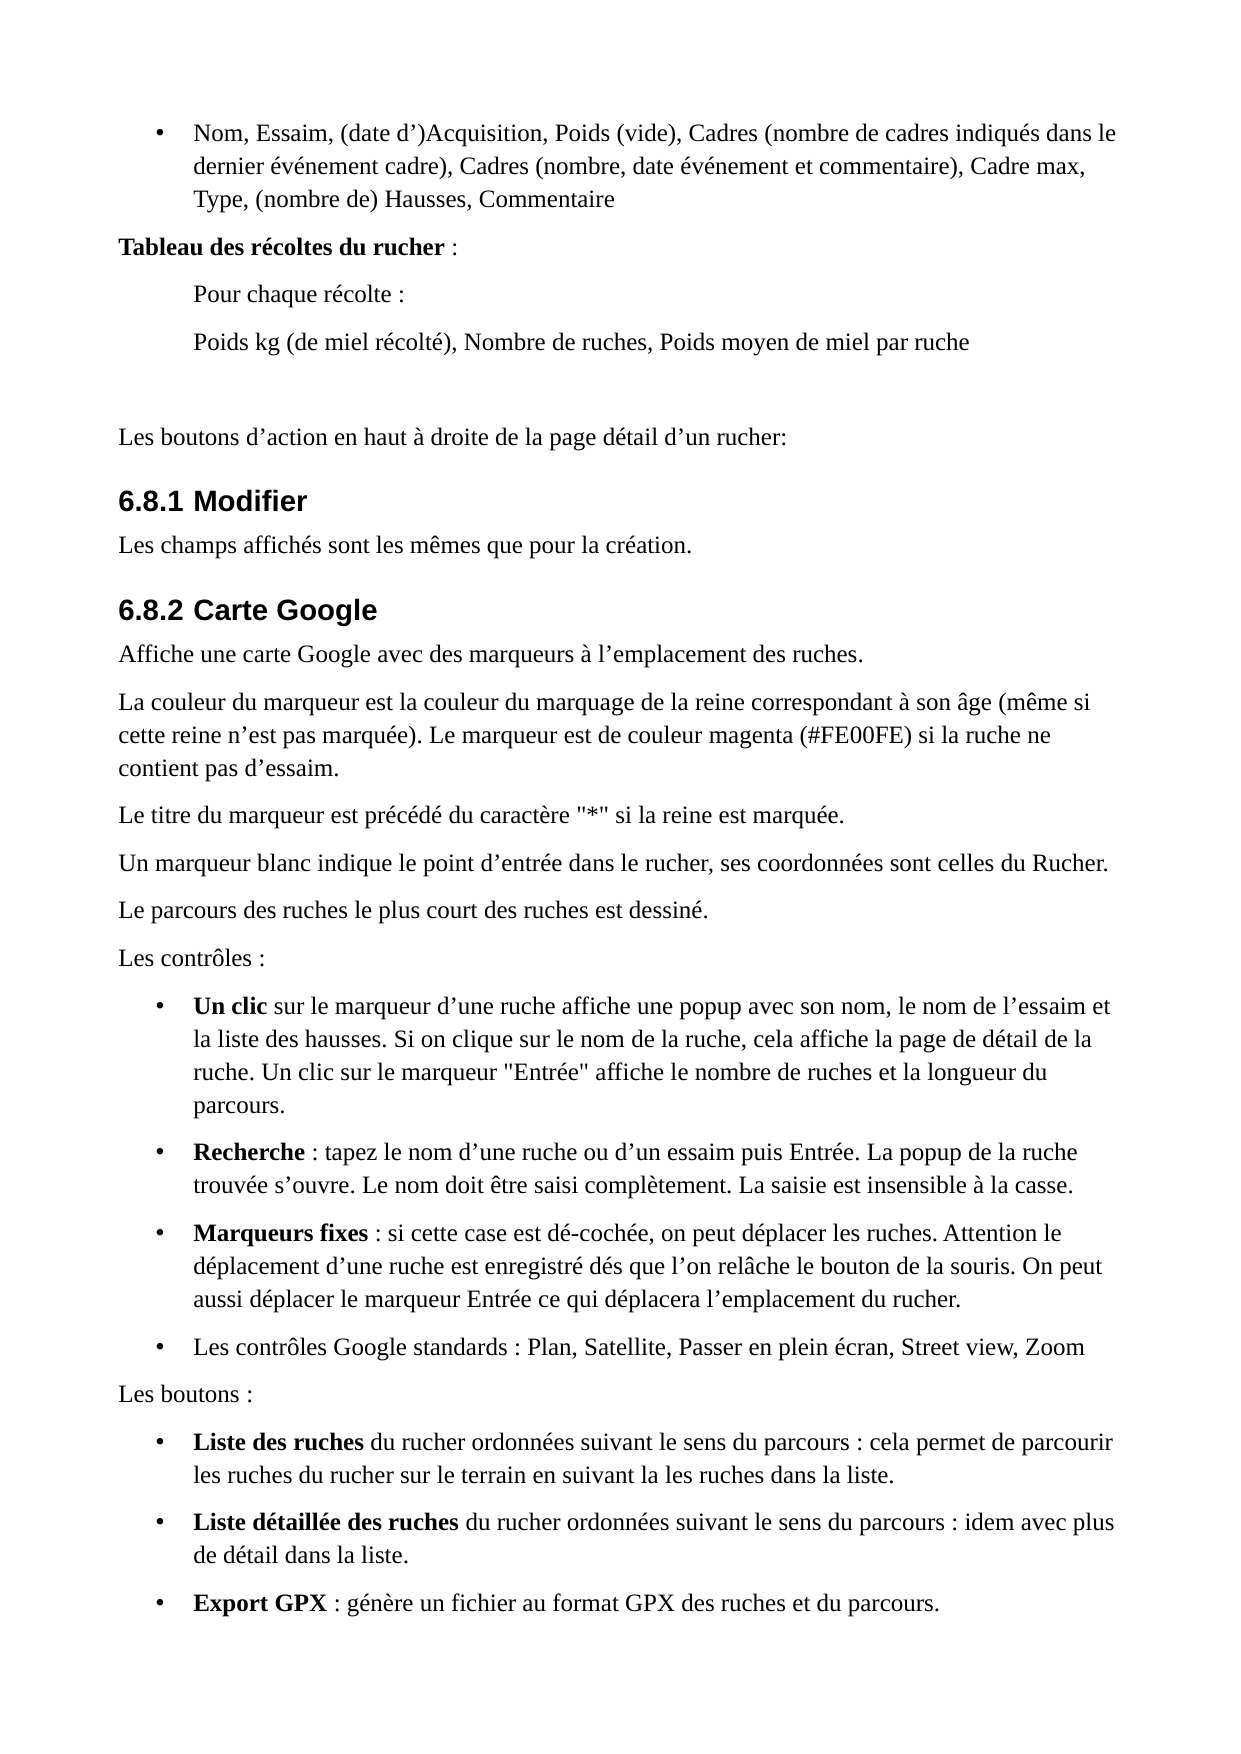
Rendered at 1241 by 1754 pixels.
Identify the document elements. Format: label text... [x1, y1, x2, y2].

text Le parcours des ruches le plus court des ruches est dessiné. [118, 896, 1122, 924]
text Poids kg (de miel récolté), Nombre de ruches, Poids moyen de miel par ruche [193, 327, 1122, 356]
text La couleur du marqueur est la couleur du marquage de la reine correspondant à son âge (même si cette reine n’est pas marquée). Le marqueur est de couleur magenta (#FE00FE) si la ruche ne contient pas d’essaim. [118, 687, 1122, 781]
subtitle Carte Google [118, 593, 1122, 627]
list Marqueurs fixes : si cette case est dé-cochée, on peut déplacer les ruches. Attention le déplacement d’une ruche est enregistré dés que l’on relâche le bouton de la souris. On peut aussi déplacer le marqueur Entrée ce qui déplacera l’emplacement du rucher. [156, 1218, 1122, 1313]
text Tableau des récoltes du rucher : [118, 232, 1122, 261]
list Liste des ruches du rucher ordonnées suivant le sens du parcours : cela permet de parcourir les ruches du rucher sur le terrain en suivant la les ruches dans la liste. [156, 1427, 1122, 1489]
list Liste détaillée des ruches du rucher ordonnées suivant le sens du parcours : idem avec plus de détail dans la liste. [156, 1507, 1122, 1569]
list Les contrôles Google standards : Plan, Satellite, Passer en plein écran, Street view, Zoom [156, 1332, 1122, 1360]
text Les boutons : [118, 1379, 1122, 1408]
list Nom, Essaim, (date d’)Acquisition, Poids (vide), Cadres (nombre de cadres indiqués dans le dernier événement cadre), Cadres (nombre, date événement et commentaire), Cadre max, Type, (nombre de) Hausses, Commentaire [156, 118, 1122, 213]
list Un clic sur le marqueur d’une ruche affiche une popup avec son nom, le nom de l’essaim et la liste des hausses. Si on clique sur le nom de la ruche, cela affiche la page de détail de la ruche. Un clic sur le marqueur "Entrée" affiche le nombre de ruches et la longueur du parcours. [156, 991, 1122, 1118]
list Export GPX : génère un fichier au format GPX des ruches et du parcours. [156, 1588, 1122, 1617]
text Les contrôles : [118, 943, 1122, 972]
text Les champs affichés sont les mêmes que pour la création. [118, 531, 1122, 559]
list Recherche : tapez le nom d’une ruche ou d’un essaim puis Entrée. La popup de la ruche trouvée s’ouvre. Le nom doit être saisi complètement. La saisie est insensible à la casse. [156, 1137, 1122, 1199]
text Pour chaque récolte : [193, 279, 1122, 308]
text Le titre du marqueur est précédé du caractère "*" si la reine est marquée. [118, 800, 1122, 829]
subtitle Modifier [118, 484, 1122, 518]
text Les boutons d’action en haut à droite de la page détail d’un rucher: [118, 422, 1122, 451]
text Un marqueur blanc indique le point d’entrée dans le rucher, ses coordonnées sont celles du Rucher. [118, 848, 1122, 877]
text Affiche une carte Google avec des marqueurs à l’emplacement des ruches. [118, 639, 1122, 668]
